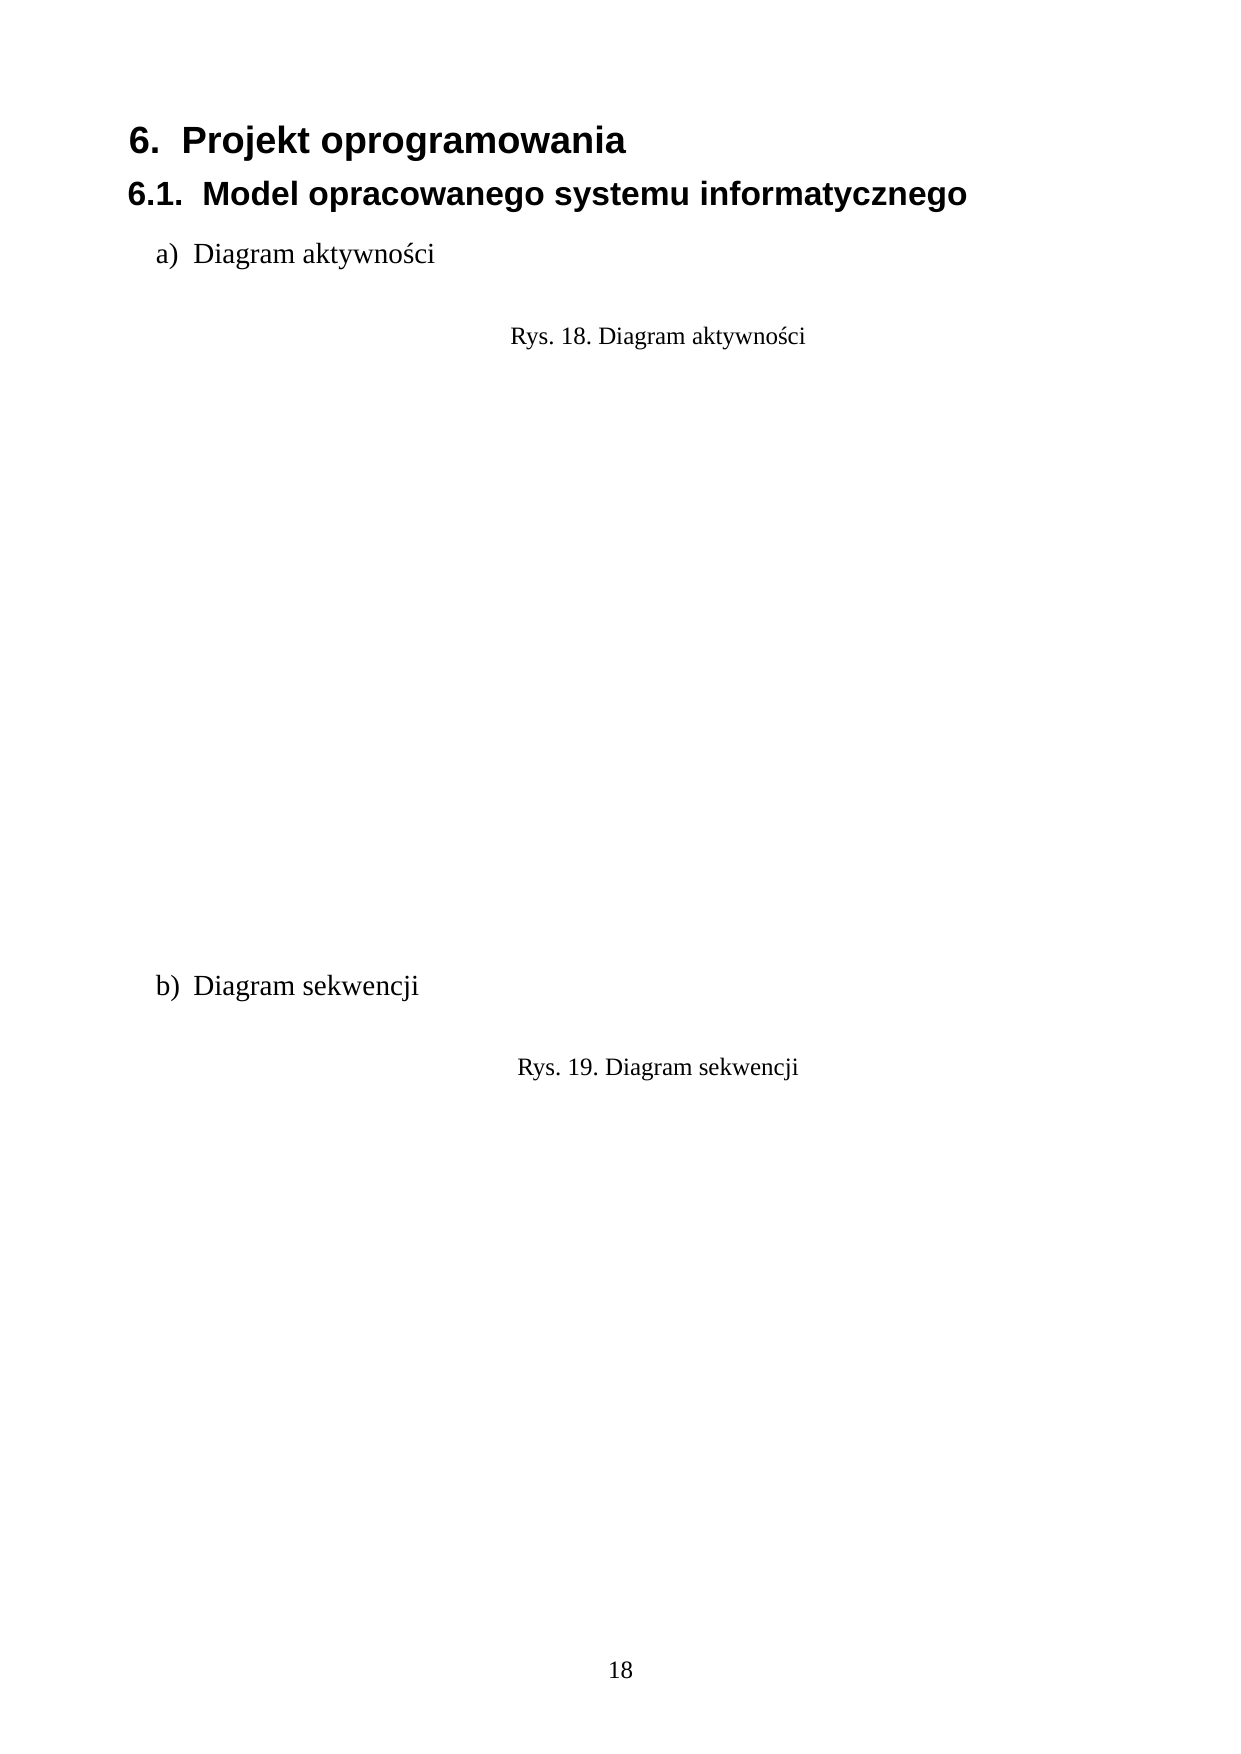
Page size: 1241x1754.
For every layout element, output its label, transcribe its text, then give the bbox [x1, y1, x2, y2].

subtitle Projekt oprogramowania [118, 118, 1122, 162]
list Rys. 19. Diagram sekwencji [277, 1052, 1038, 1081]
list Diagram aktywności [156, 236, 1122, 269]
list Rys. 18. Diagram aktywności [277, 321, 1038, 349]
list Diagram sekwencji [156, 968, 1122, 1001]
subtitle Model opracowanego systemu informatycznego [118, 174, 1122, 212]
